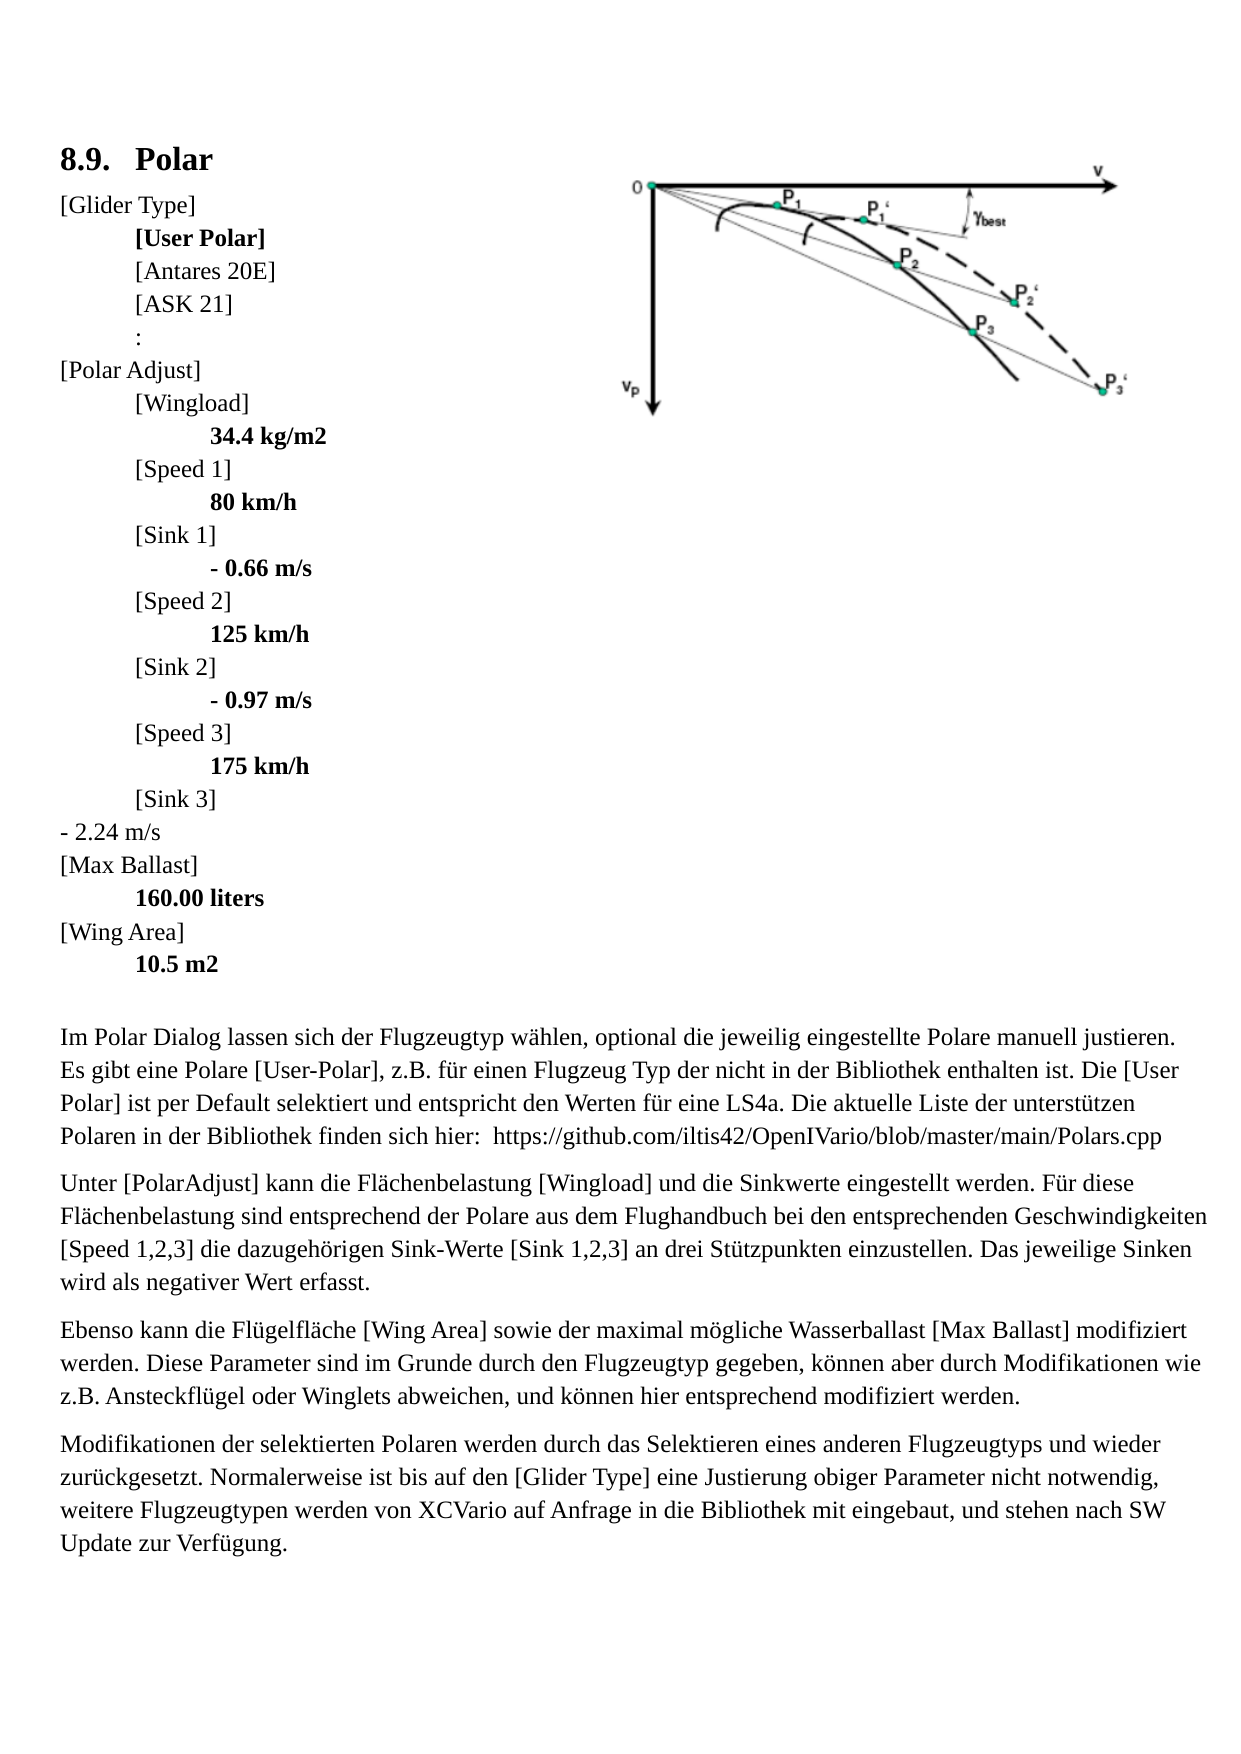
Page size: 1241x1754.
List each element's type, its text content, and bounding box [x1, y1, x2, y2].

text [1147, 223, 1207, 252]
text 175 km/h [60, 751, 1207, 780]
text [1147, 355, 1207, 384]
text 10.5 m2 [60, 949, 1207, 978]
text [1147, 256, 1207, 285]
text : [60, 322, 615, 351]
text [Wing Area] [60, 917, 1207, 945]
picture [615, 157, 1147, 424]
text Modifikationen der selektierten Polaren werden durch das Selektieren eines anderen Flugzeugtyps und wieder zurückgesetzt. Normalerweise ist bis auf den [Glider Type] eine Justierung obiger Parameter nicht notwendig, weitere Flugzeugtypen werden von XCVario auf Anfrage in die Bibliothek mit eingebaut, und stehen nach SW Update zur Verfügung. [60, 1429, 1207, 1557]
text - 0.97 m/s [60, 685, 1207, 714]
text [Max Ballast] [60, 851, 1207, 879]
text [1147, 322, 1207, 351]
text Im Polar Dialog lassen sich der Flugzeugtyp wählen, optional die jeweilig eingestellte Polare manuell justieren. Es gibt eine Polare [User-Polar], z.B. für einen Flugzeug Typ der nicht in der Bibliothek enthalten ist. Die [User Polar] ist per Default selektiert und entspricht den Werten für eine LS4a. Die aktuelle Liste der unterstützen Polaren in der Bibliothek finden sich hier: https://github.com/iltis42/OpenIVario/blob/master/main/Polars.cpp [60, 1022, 1207, 1149]
text [Polar Adjust] [60, 355, 615, 384]
text - 2.24 m/s [60, 817, 1207, 846]
text [Antares 20E] [60, 256, 615, 285]
subtitle Polar [60, 139, 1207, 178]
text Unter [PolarAdjust] kann die Flächenbelastung [Wingload] und die Sinkwerte eingestellt werden. Für diese Flächenbelastung sind entsprechend der Polare aus dem Flughandbuch bei den entsprechenden Geschwindigkeiten [Speed 1,2,3] die dazugehörigen Sink-Werte [Sink 1,2,3] an drei Stützpunkten einzustellen. Das jeweilige Sinken wird als negativer Wert erfasst. [60, 1168, 1207, 1296]
text 80 km/h [60, 487, 1207, 516]
text [1147, 289, 1207, 318]
text [User Polar] [60, 223, 615, 252]
text Ebenso kann die Flügelfläche [Wing Area] sowie der maximal mögliche Wasserballast [Max Ballast] modifiziert werden. Diese Parameter sind im Grunde durch den Flugzeugtyp gegeben, können aber durch Modifikationen wie z.B. Ansteckflügel oder Winglets abweichen, und können hier entsprechend modifiziert werden. [60, 1315, 1207, 1410]
text [1147, 190, 1207, 219]
text [Sink 3] [60, 784, 1207, 813]
text [Wingload] [60, 388, 615, 417]
text [Speed 1] [60, 454, 1207, 483]
text 125 km/h [60, 619, 1207, 648]
text [1147, 388, 1207, 417]
text [Glider Type] [60, 190, 615, 219]
text [Sink 1] [60, 520, 1207, 549]
text - 0.66 m/s [60, 553, 1207, 582]
text [ASK 21] [60, 289, 615, 318]
text [Speed 3] [60, 718, 1207, 747]
text [Speed 2] [60, 586, 1207, 615]
text [Sink 2] [60, 652, 1207, 681]
text 34.4 kg/m2 [60, 421, 1207, 450]
text 160.00 liters [60, 883, 1207, 912]
